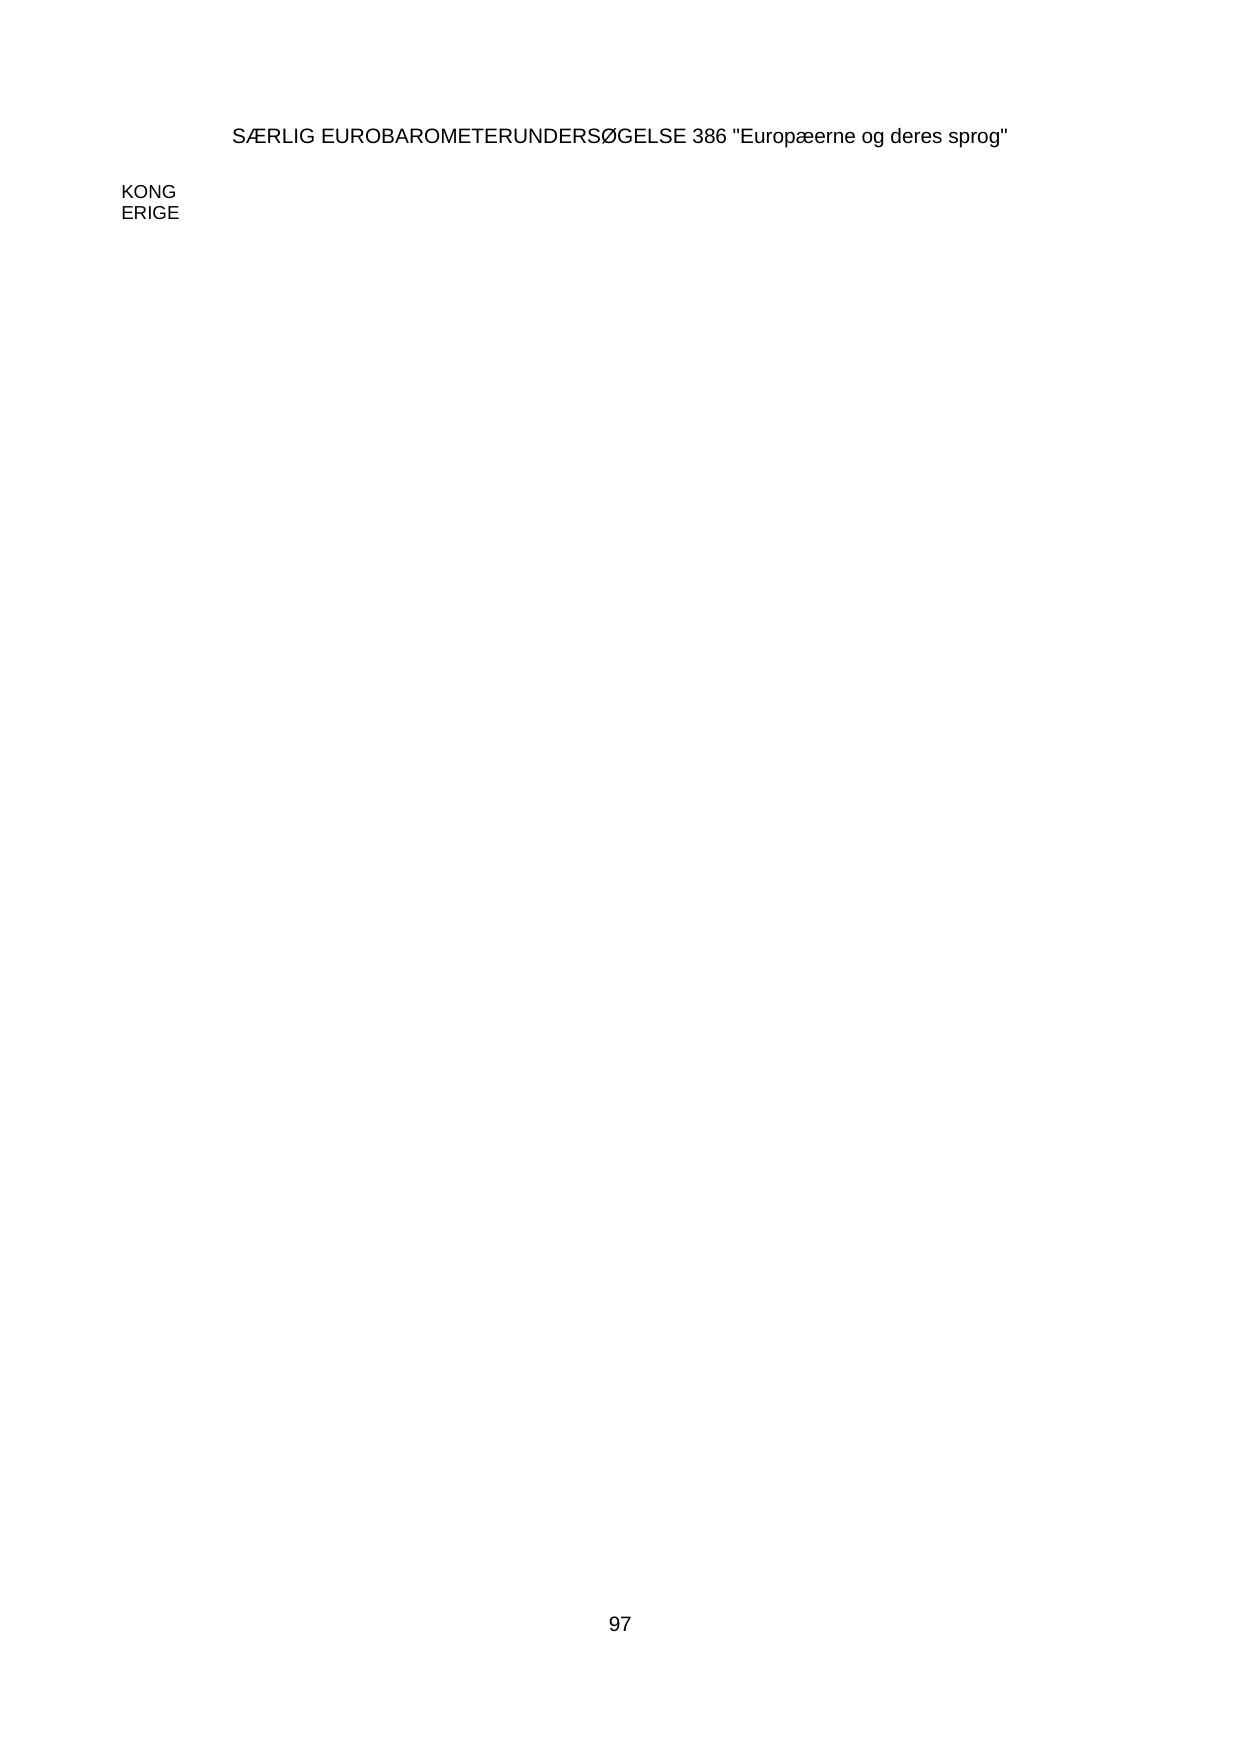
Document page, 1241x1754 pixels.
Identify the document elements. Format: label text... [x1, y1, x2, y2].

table_cell [1054, 178, 1121, 226]
table_cell [453, 178, 519, 226]
table_cell [252, 178, 319, 226]
table_cell [586, 178, 653, 226]
table_cell [787, 178, 854, 226]
table_cell KONGERIGE [118, 178, 185, 226]
table_cell [319, 178, 386, 226]
table_cell [921, 178, 987, 226]
table_cell [854, 178, 921, 226]
table_cell [653, 178, 720, 226]
table_cell [720, 178, 787, 226]
table_cell [386, 178, 452, 226]
table_cell [519, 178, 586, 226]
table_cell [988, 178, 1054, 226]
table_cell [185, 178, 252, 226]
